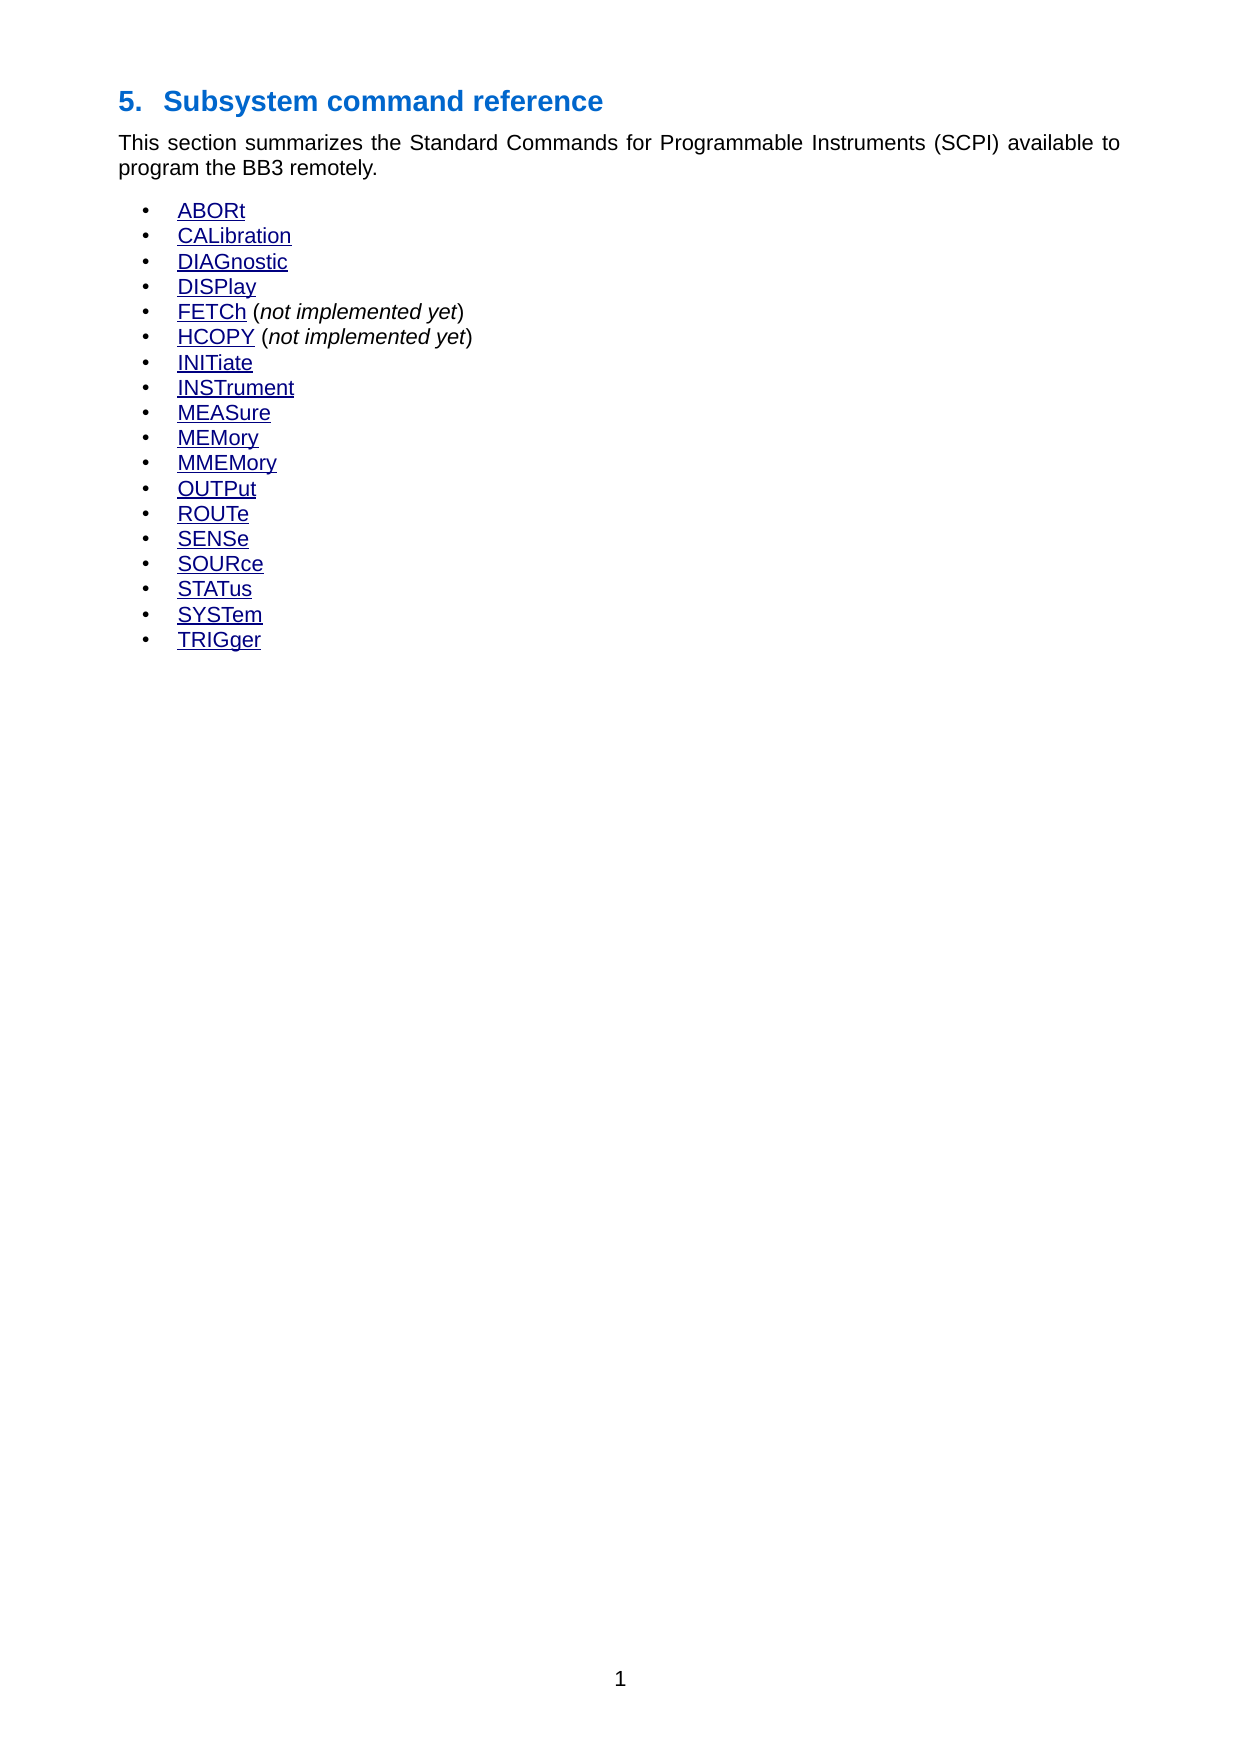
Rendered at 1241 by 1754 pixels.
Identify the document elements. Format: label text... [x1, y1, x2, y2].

list STATus [142, 576, 1110, 602]
list MMEMory [142, 450, 1110, 476]
list DISPlay [142, 274, 1110, 299]
list SOURce [142, 551, 1110, 576]
list DIAGnostic [142, 249, 1110, 274]
list ROUTe [142, 501, 1110, 526]
list MEMory [142, 425, 1110, 450]
list HCOPY (not implemented yet) [142, 324, 1110, 349]
list SYSTem [142, 602, 1110, 627]
list TRIGger [142, 627, 1110, 652]
subtitle Subsystem command reference [118, 84, 1122, 118]
list OUTPut [142, 476, 1110, 501]
list ABORt [142, 198, 1110, 223]
list INSTrument [142, 375, 1110, 400]
list MEASure [142, 400, 1110, 425]
list SENSe [142, 526, 1110, 551]
list INITiate [142, 349, 1110, 375]
text This section summarizes the Standard Commands for Programmable Instruments (SCPI) available to program the BB3 remotely. [118, 130, 1122, 181]
list CALibration [142, 223, 1110, 249]
list FETCh (not implemented yet) [142, 299, 1110, 324]
